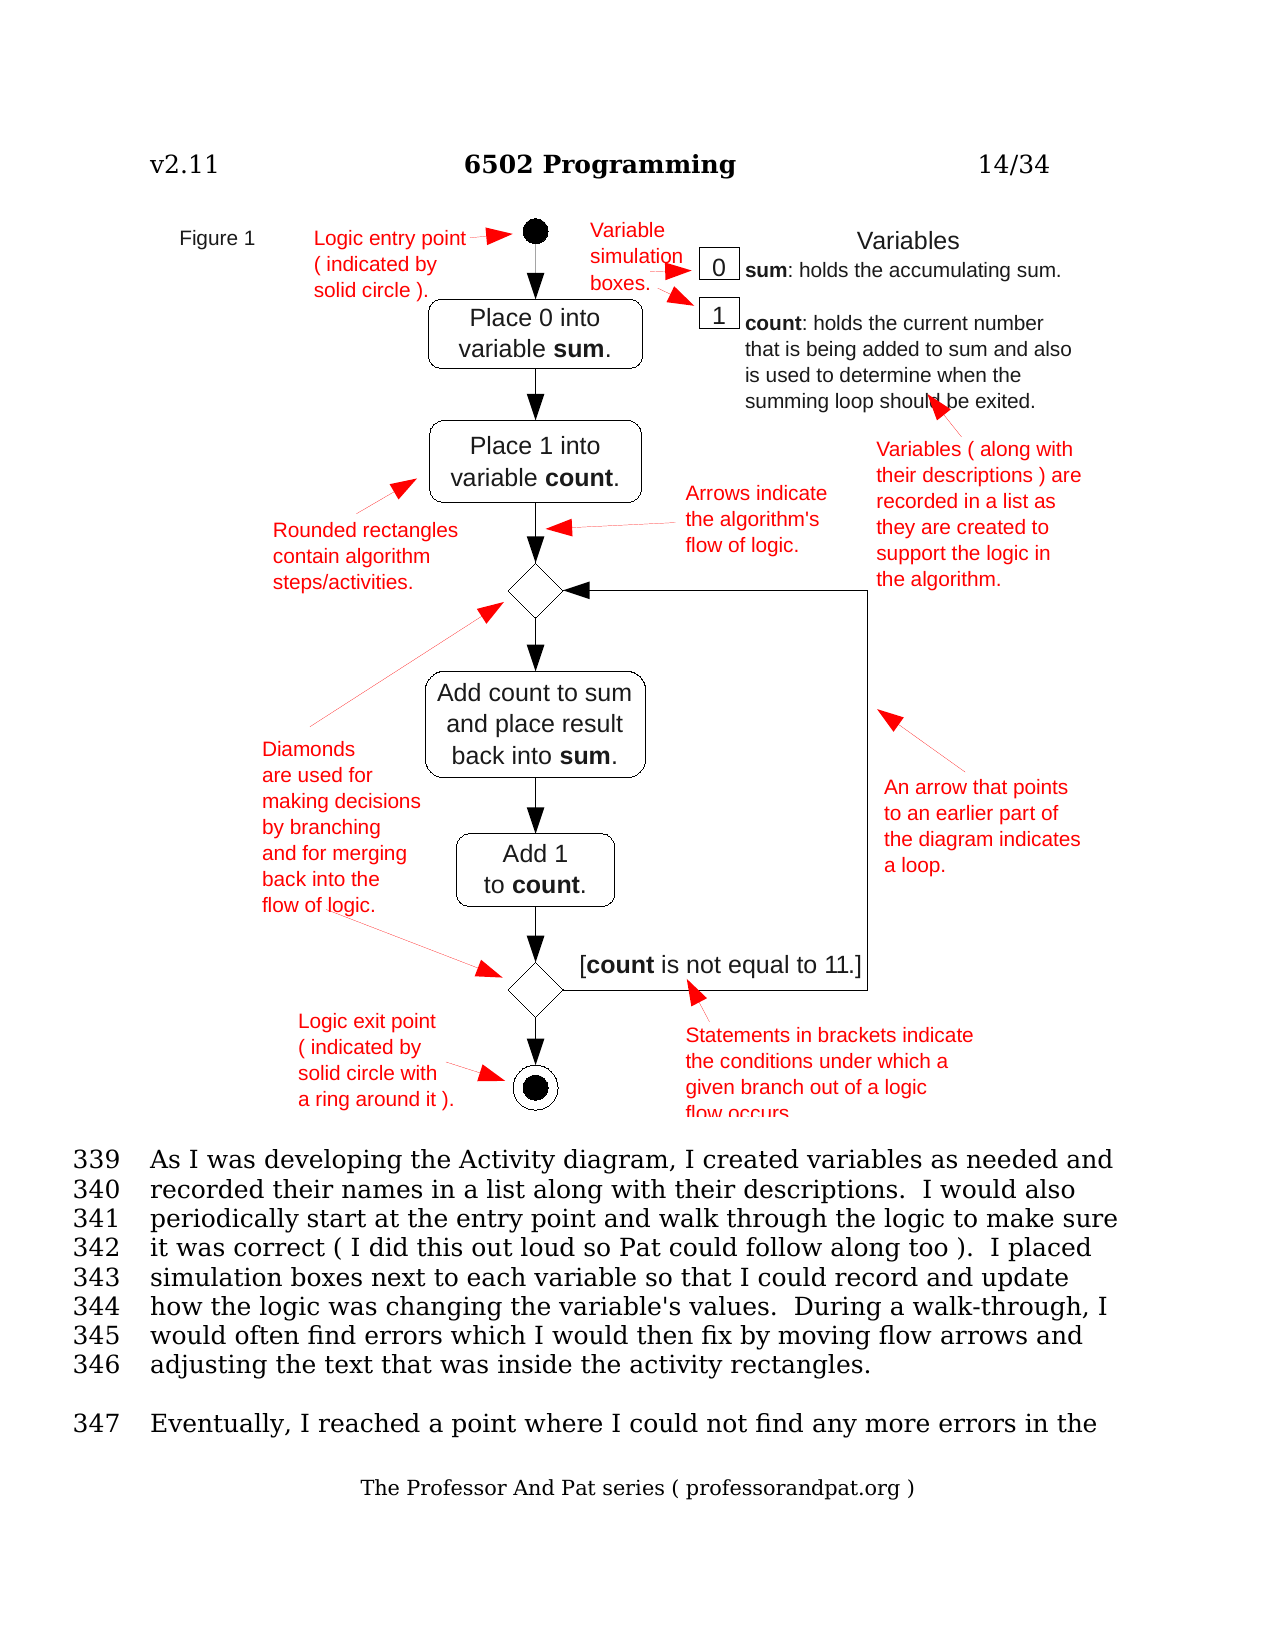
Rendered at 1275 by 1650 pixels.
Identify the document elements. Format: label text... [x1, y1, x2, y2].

text Eventually, I reached a point where I could not find any more errors in the [150, 1409, 1125, 1438]
text As I was developing the Activity diagram, I created variables as needed and recorded their names in a list along with their descriptions. I would also periodically start at the entry point and walk through the logic to make sure it was correct ( I did this out loud so Pat could follow along too ). I placed simulation boxes next to each variable so that I could record and update how the logic was changing the variable's values. During a walk-through, I would often find errors which I would then fix by moving flow arrows and adjusting the text that was inside the activity rectangles. [150, 1146, 1125, 1380]
